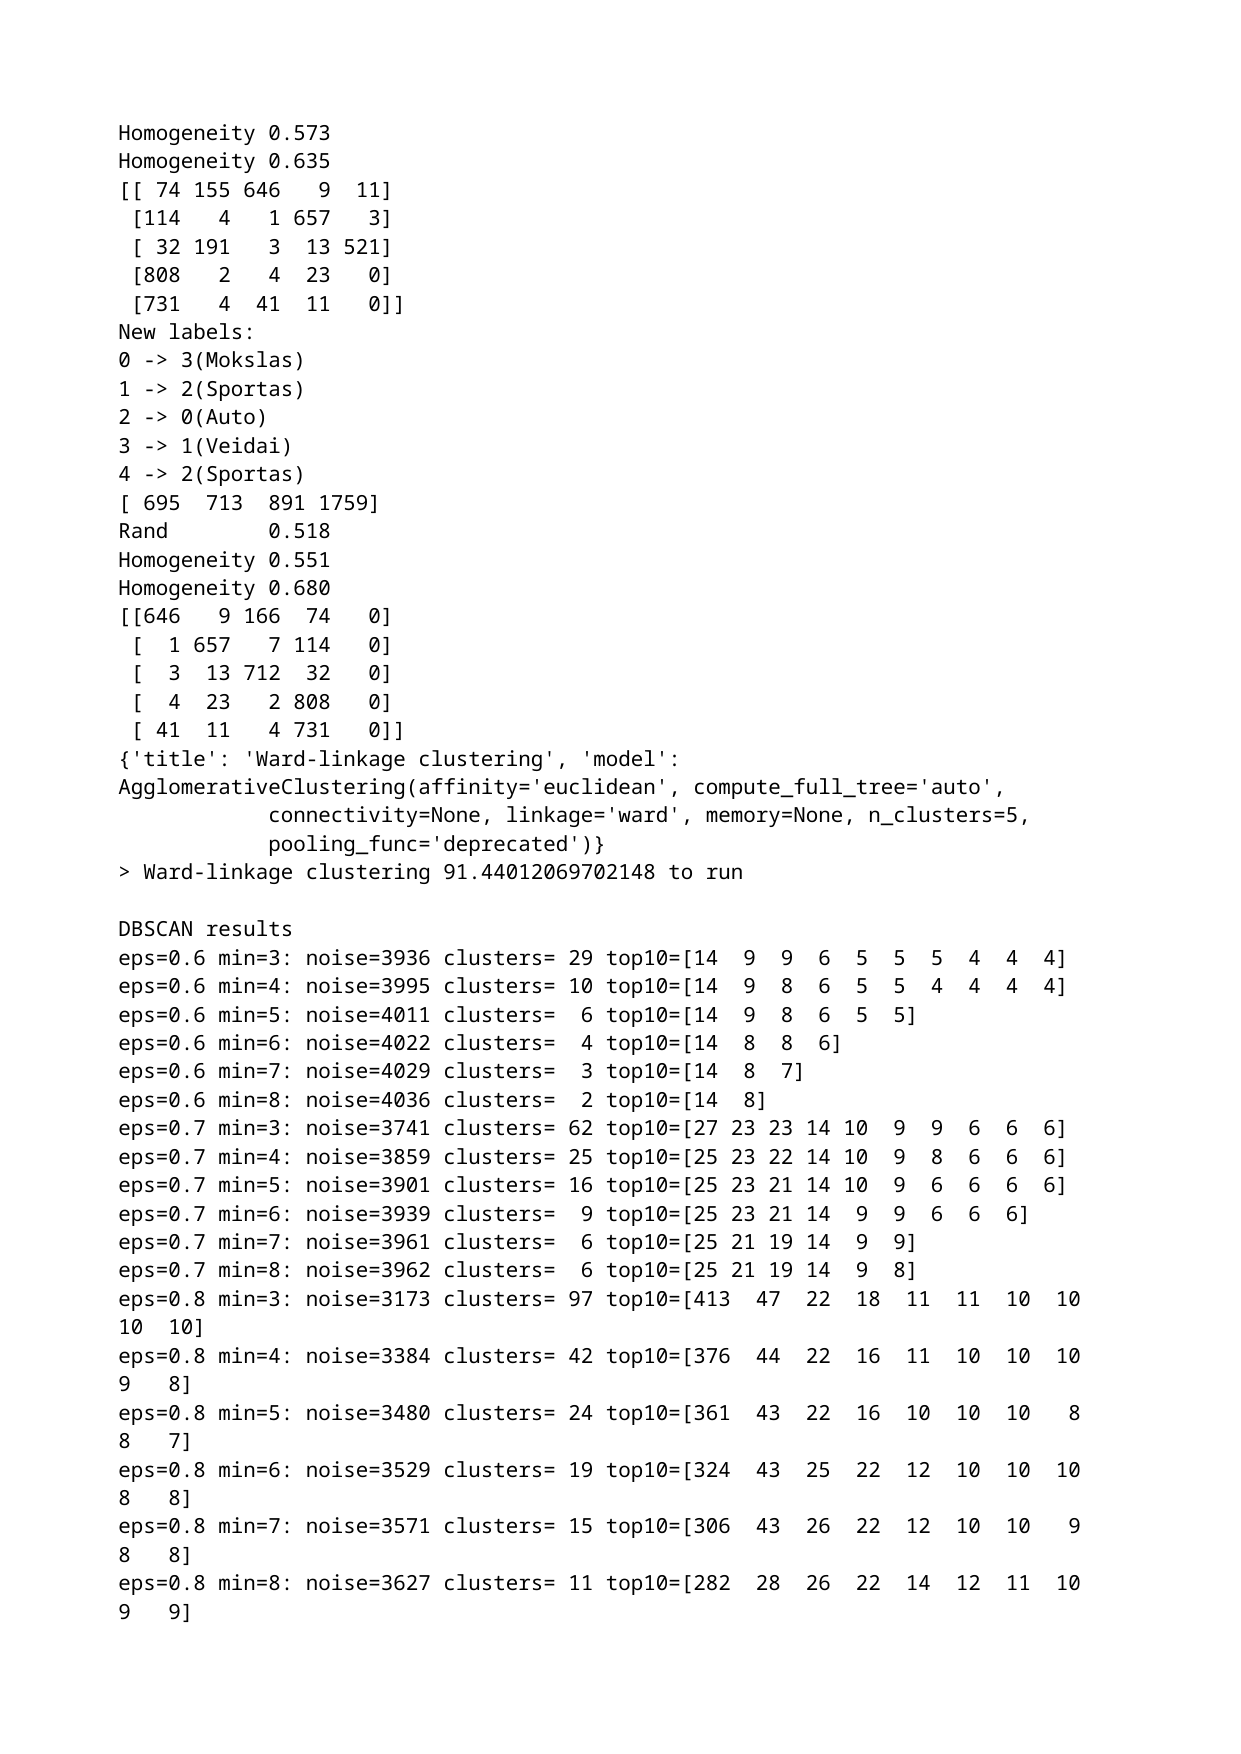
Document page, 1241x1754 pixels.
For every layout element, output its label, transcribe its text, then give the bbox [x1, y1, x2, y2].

text 2 -> 0(Auto) [118, 402, 1122, 431]
text {'title': 'Ward-linkage clustering', 'model': AgglomerativeClustering(affinity='euclidean', compute_full_tree='auto', [118, 744, 1122, 801]
text eps=0.7 min=8: noise=3962 clusters= 6 top10=[25 21 19 14 9 8] [118, 1256, 1122, 1284]
text [ 32 191 3 13 521] [118, 232, 1122, 260]
text eps=0.8 min=3: noise=3173 clusters= 97 top10=[413 47 22 18 11 11 10 10 10 10] [118, 1284, 1122, 1341]
text pooling_func='deprecated')} [118, 829, 1122, 857]
text eps=0.6 min=6: noise=4022 clusters= 4 top10=[14 8 8 6] [118, 1028, 1122, 1057]
text eps=0.6 min=8: noise=4036 clusters= 2 top10=[14 8] [118, 1085, 1122, 1113]
text 3 -> 1(Veidai) [118, 431, 1122, 459]
text DBSCAN results [118, 914, 1122, 943]
text 4 -> 2(Sportas) [118, 459, 1122, 488]
text [ 4 23 2 808 0] [118, 687, 1122, 715]
text eps=0.7 min=4: noise=3859 clusters= 25 top10=[25 23 22 14 10 9 8 6 6 6] [118, 1142, 1122, 1170]
text [114 4 1 657 3] [118, 203, 1122, 232]
text [731 4 41 11 0]] [118, 289, 1122, 317]
text Homogeneity 0.635 [118, 147, 1122, 175]
text Homogeneity 0.573 [118, 118, 1122, 147]
text New labels: [118, 317, 1122, 346]
text Rand 0.518 [118, 516, 1122, 545]
text eps=0.6 min=7: noise=4029 clusters= 3 top10=[14 8 7] [118, 1057, 1122, 1085]
text eps=0.8 min=6: noise=3529 clusters= 19 top10=[324 43 25 22 12 10 10 10 8 8] [118, 1455, 1122, 1512]
text [[ 74 155 646 9 11] [118, 175, 1122, 203]
text 1 -> 2(Sportas) [118, 374, 1122, 402]
text eps=0.6 min=3: noise=3936 clusters= 29 top10=[14 9 9 6 5 5 5 4 4 4] [118, 943, 1122, 971]
text > Ward-linkage clustering 91.44012069702148 to run [118, 857, 1122, 886]
text eps=0.7 min=7: noise=3961 clusters= 6 top10=[25 21 19 14 9 9] [118, 1227, 1122, 1256]
text eps=0.6 min=5: noise=4011 clusters= 6 top10=[14 9 8 6 5 5] [118, 1000, 1122, 1028]
text eps=0.8 min=5: noise=3480 clusters= 24 top10=[361 43 22 16 10 10 10 8 8 7] [118, 1398, 1122, 1455]
text eps=0.6 min=4: noise=3995 clusters= 10 top10=[14 9 8 6 5 5 4 4 4 4] [118, 971, 1122, 1000]
text [808 2 4 23 0] [118, 260, 1122, 289]
text eps=0.8 min=8: noise=3627 clusters= 11 top10=[282 28 26 22 14 12 11 10 9 9] [118, 1568, 1122, 1625]
text [ 41 11 4 731 0]] [118, 715, 1122, 744]
text [ 1 657 7 114 0] [118, 630, 1122, 658]
text [ 695 713 891 1759] [118, 488, 1122, 516]
text [[646 9 166 74 0] [118, 602, 1122, 630]
text eps=0.7 min=6: noise=3939 clusters= 9 top10=[25 23 21 14 9 9 6 6 6] [118, 1199, 1122, 1227]
text eps=0.7 min=3: noise=3741 clusters= 62 top10=[27 23 23 14 10 9 9 6 6 6] [118, 1113, 1122, 1142]
text eps=0.8 min=4: noise=3384 clusters= 42 top10=[376 44 22 16 11 10 10 10 9 8] [118, 1341, 1122, 1398]
text eps=0.7 min=5: noise=3901 clusters= 16 top10=[25 23 21 14 10 9 6 6 6 6] [118, 1170, 1122, 1199]
text connectivity=None, linkage='ward', memory=None, n_clusters=5, [118, 801, 1122, 829]
text eps=0.8 min=7: noise=3571 clusters= 15 top10=[306 43 26 22 12 10 10 9 8 8] [118, 1512, 1122, 1568]
text Homogeneity 0.680 [118, 573, 1122, 602]
text [ 3 13 712 32 0] [118, 658, 1122, 687]
text 0 -> 3(Mokslas) [118, 346, 1122, 374]
text Homogeneity 0.551 [118, 545, 1122, 573]
